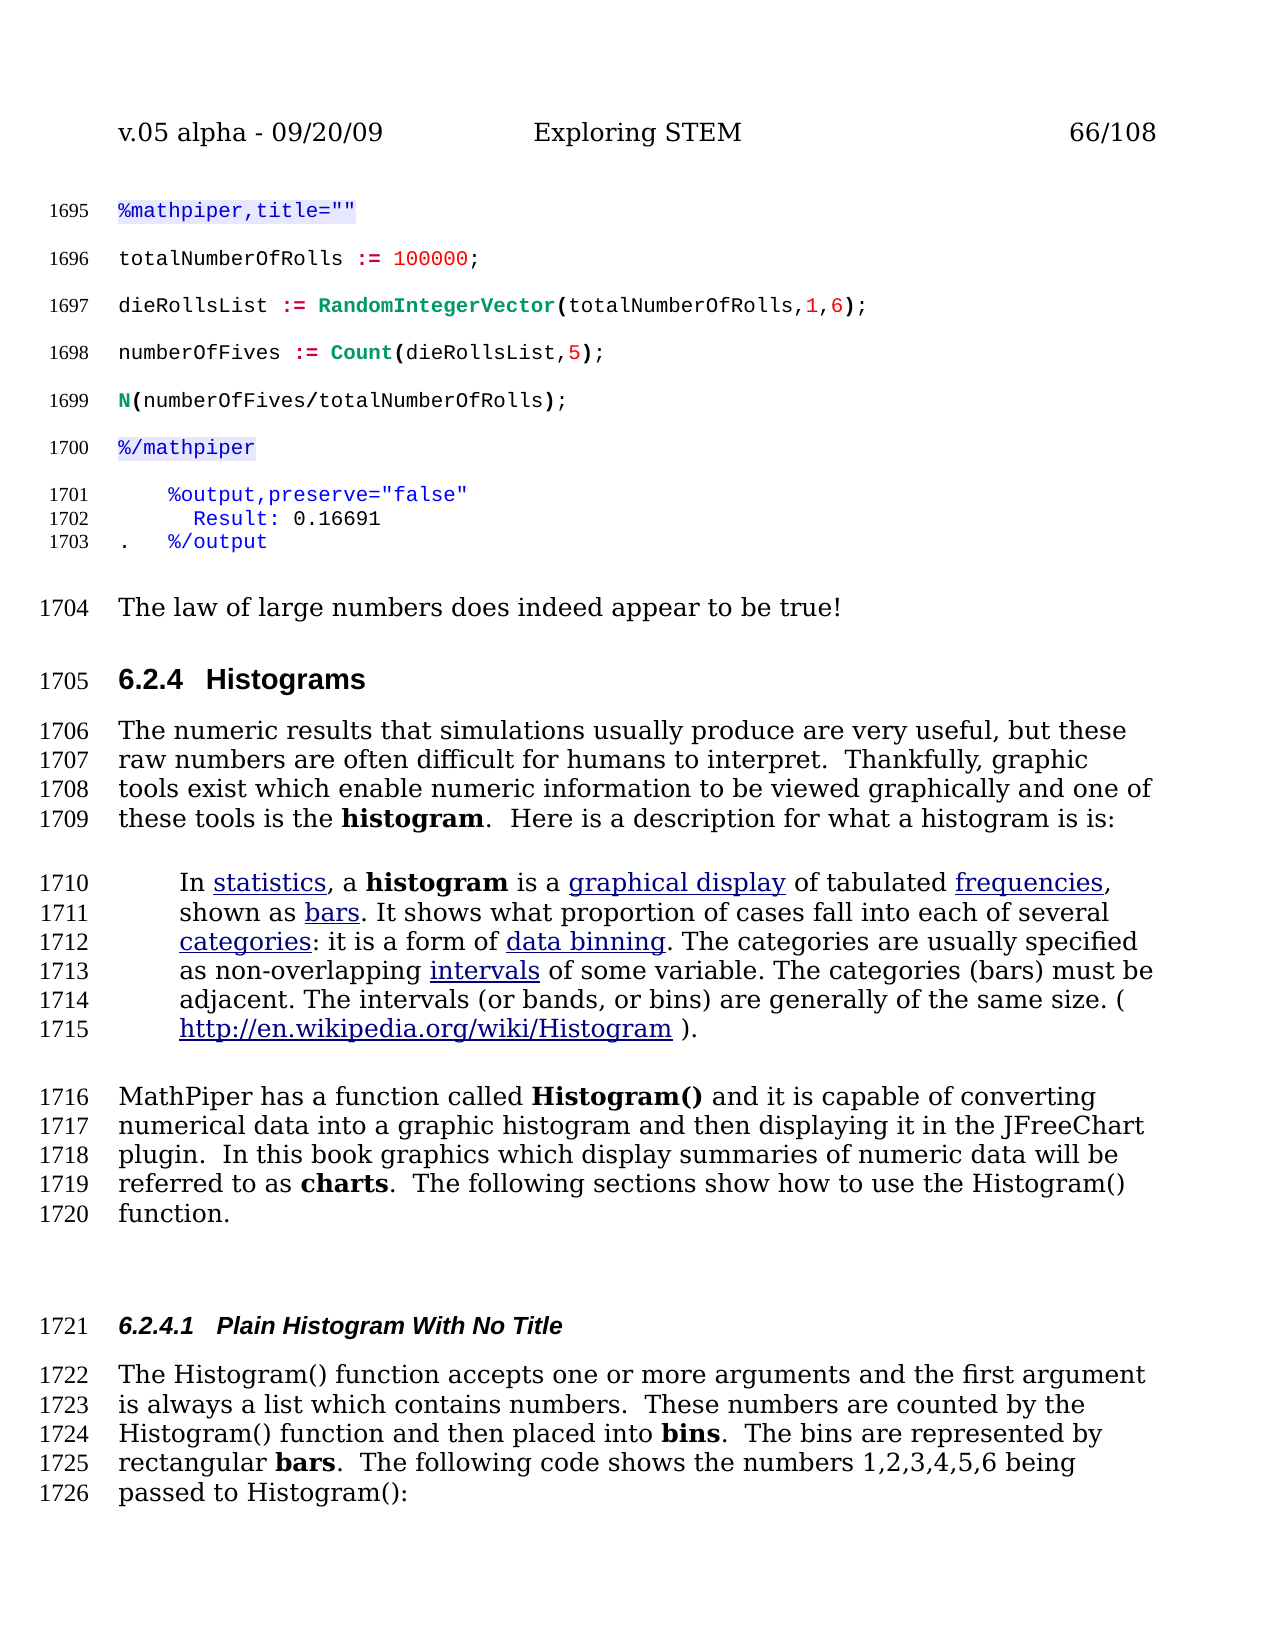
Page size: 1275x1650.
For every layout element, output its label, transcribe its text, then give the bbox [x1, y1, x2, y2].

subtitle Histograms [118, 662, 1157, 695]
text The law of large numbers does indeed appear to be true! [118, 593, 1157, 623]
text totalNumberOfRolls := 100000; [118, 248, 1157, 271]
text dieRollsList := RandomIntegerVector(totalNumberOfRolls,1,6); [118, 295, 1157, 319]
text %output,preserve="false" [118, 484, 1157, 508]
subtitle Plain Histogram With No Title [118, 1311, 1157, 1340]
text . %/output [118, 531, 1157, 555]
text %mathpiper,title="" [118, 200, 1157, 224]
text The Histogram() function accepts one or more arguments and the first argument is always a list which contains numbers. These numbers are counted by the Histogram() function and then placed into bins. The bins are represented by rectangular bars. The following code shows the numbers 1,2,3,4,5,6 being passed to Histogram(): [118, 1361, 1157, 1507]
text N(numberOfFives/totalNumberOfRolls); [118, 389, 1157, 413]
text The numeric results that simulations usually produce are very useful, but these raw numbers are often difficult for humans to interpret. Thankfully, graphic tools exist which enable numeric information to be viewed graphically and one of these tools is the histogram. Here is a description for what a histogram is is: [118, 716, 1157, 833]
text Result: 0.16691 [118, 508, 1157, 531]
text numberOfFives := Count(dieRollsList,5); [118, 342, 1157, 366]
text %/mathpiper [118, 437, 1157, 461]
text In statistics, a histogram is a graphical display of tabulated frequencies, shown as bars. It shows what proportion of cases fall into each of several categories: it is a form of data binning. The categories are usually specified as non-overlapping intervals of some variable. The categories (bars) must be adjacent. The intervals (or bands, or bins) are generally of the same size. ( http://en.wikipedia.org/wiki/Histogram ). [179, 868, 1157, 1043]
text MathPiper has a function called Histogram() and it is capable of converting numerical data into a graphic histogram and then displaying it in the JFreeChart plugin. In this book graphics which display summaries of numeric data will be referred to as charts. The following sections show how to use the Histogram() function. [118, 1082, 1157, 1228]
